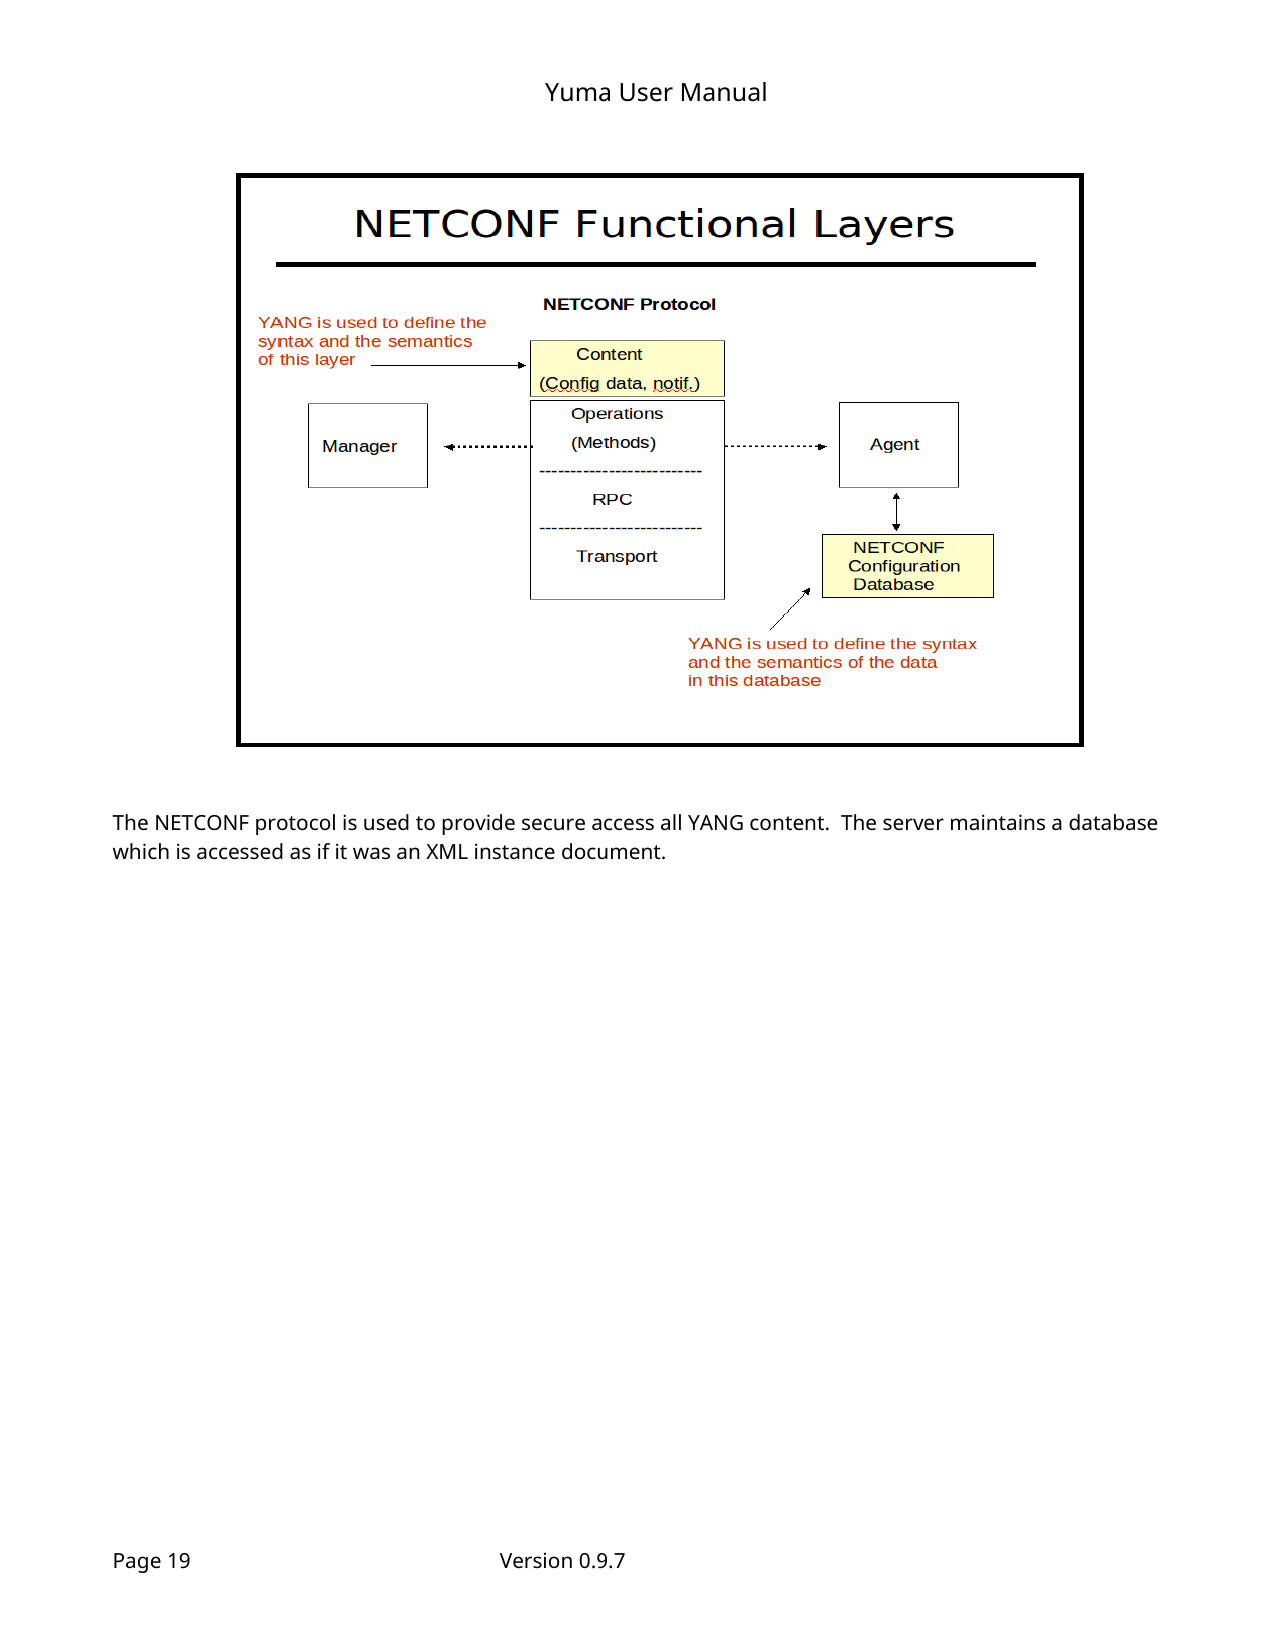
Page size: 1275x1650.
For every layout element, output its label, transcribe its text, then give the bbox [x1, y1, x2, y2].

text The NETCONF protocol is used to provide secure access all YANG content. The server maintains a database which is accessed as if it was an XML instance document. [112, 808, 1200, 865]
picture [172, 138, 1141, 768]
